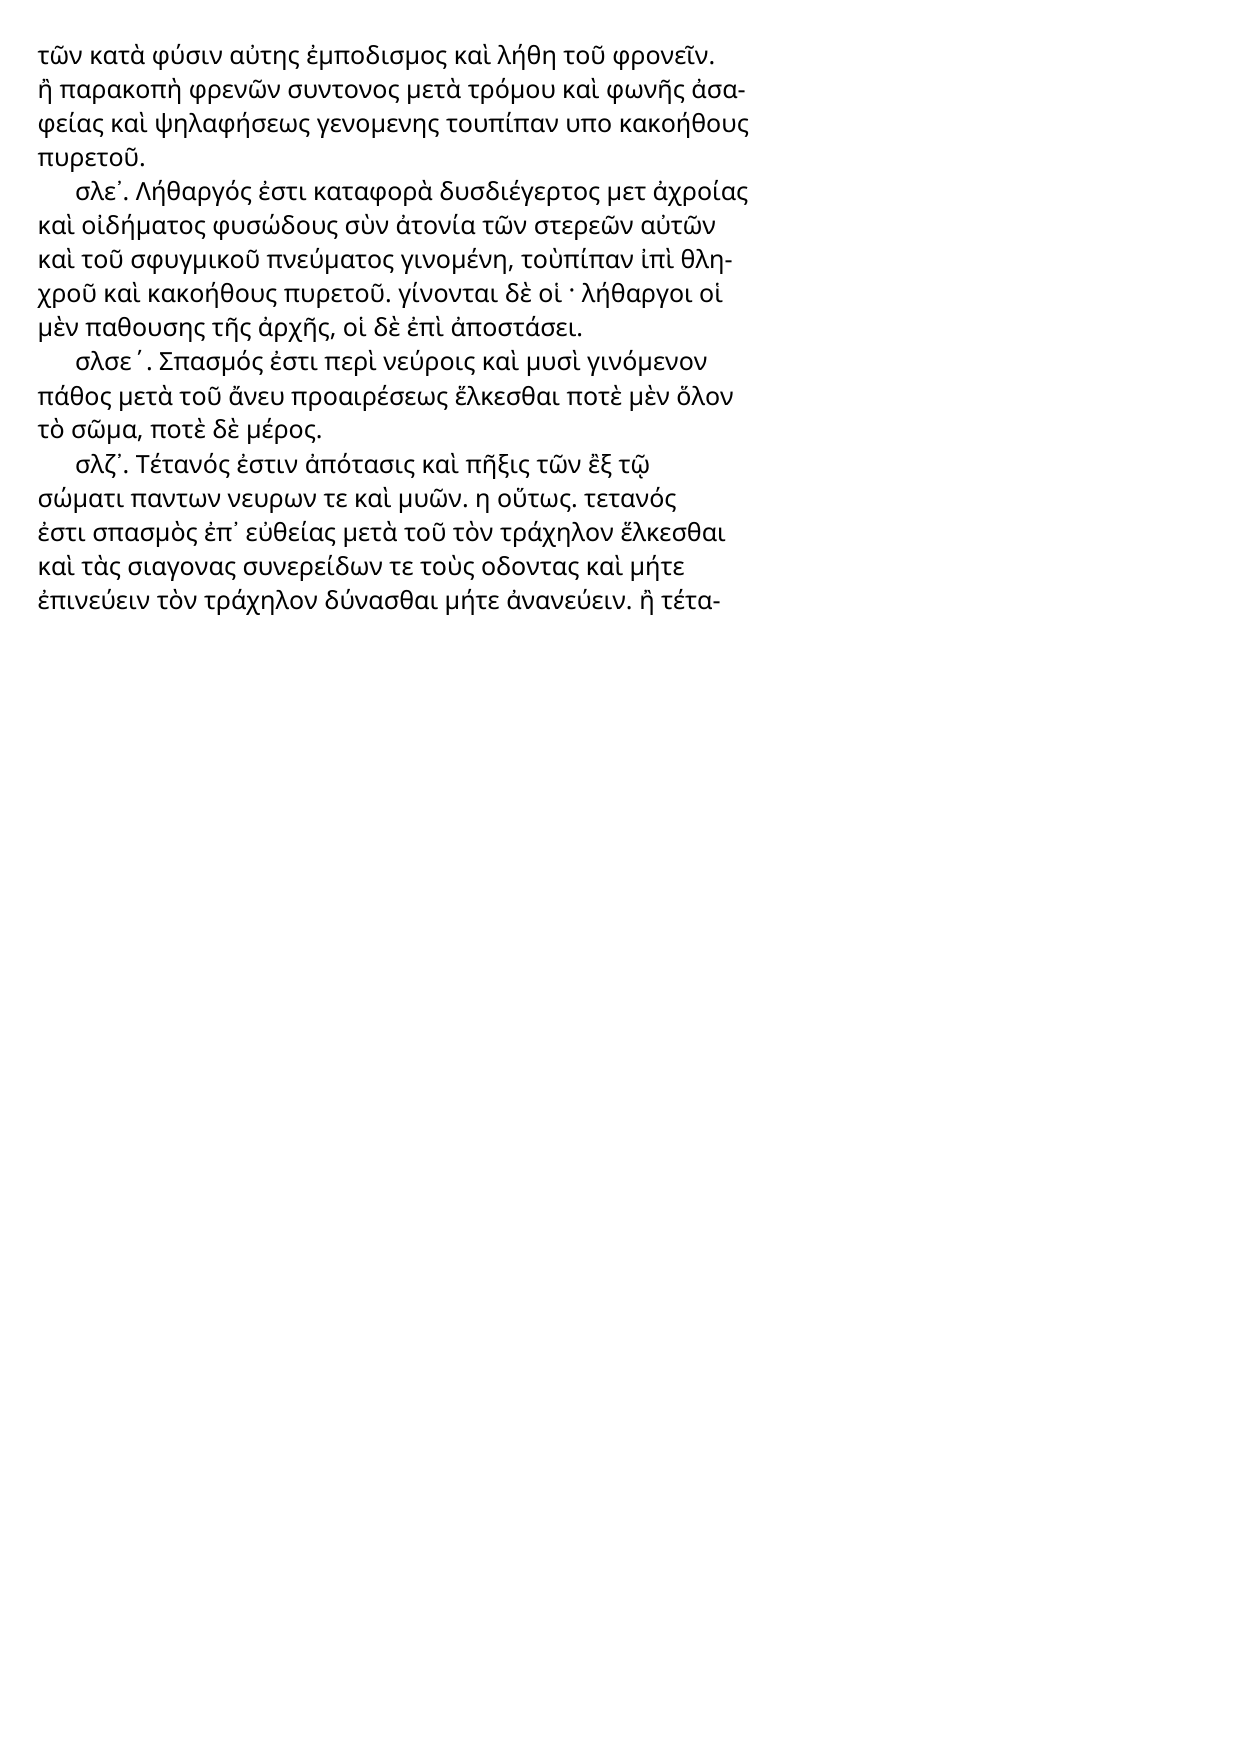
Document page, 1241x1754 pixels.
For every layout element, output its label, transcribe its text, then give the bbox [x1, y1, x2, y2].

text τῶν κατὰ φύσιν αὐτης ἐμποδισμος καὶ λήθη τοῦ φρονεῖν. ἢ παρακοπὴ φρενῶν συντονος μετὰ τρόμου καὶ φωνῆς ἀσα- φείας καὶ ψηλαφήσεως γενομενης τουπίπαν υπο κακοήθους πυρετοῦ. [37, 37, 1203, 174]
text σλσε΄. Σπασμός ἐστι περὶ νεύροις καὶ μυσὶ γινόμενον πάθος μετὰ τοῦ ἄνευ προαιρέσεως ἕλκεσθαι ποτὲ μὲν ὅλον τὸ σῶμα, ποτὲ δὲ μέρος. [37, 344, 1203, 446]
text σλζ᾽. Τέτανός ἐστιν ἀπότασις καὶ πῆξις τῶν ἒξ τῷ σώματι παντων νευρων τε καὶ μυῶν. η οὕτως. τετανός ἐστι σπασμὸς ἐπ᾽ εὐθείας μετὰ τοῦ τὸν τράχηλον ἕλκεσθαι καὶ τὰς σιαγονας συνερείδων τε τοὺς οδοντας καὶ μήτε ἐπινεύειν τὸν τράχηλον δύνασθαι μήτε ἀνανεύειν. ἢ τέτα- [37, 446, 1203, 617]
text σλε᾽. Λήθαργός ἐστι καταφορὰ δυσδιέγερτος μετ ἀχροίας καὶ οἰδήματος φυσώδους σὺν ἀτονία τῶν στερεῶν αὐτῶν καὶ τοῦ σφυγμικοῦ πνεύματος γινομένη, τοὺπίπαν ἰπὶ θλη- χροῦ καὶ κακοήθους πυρετοῦ. γίνονται δὲ οἱ · λήθαργοι οἱ μὲν παθουσης τῆς ἀρχῆς, οἱ δὲ ἐπὶ ἀποστάσει. [37, 174, 1203, 344]
